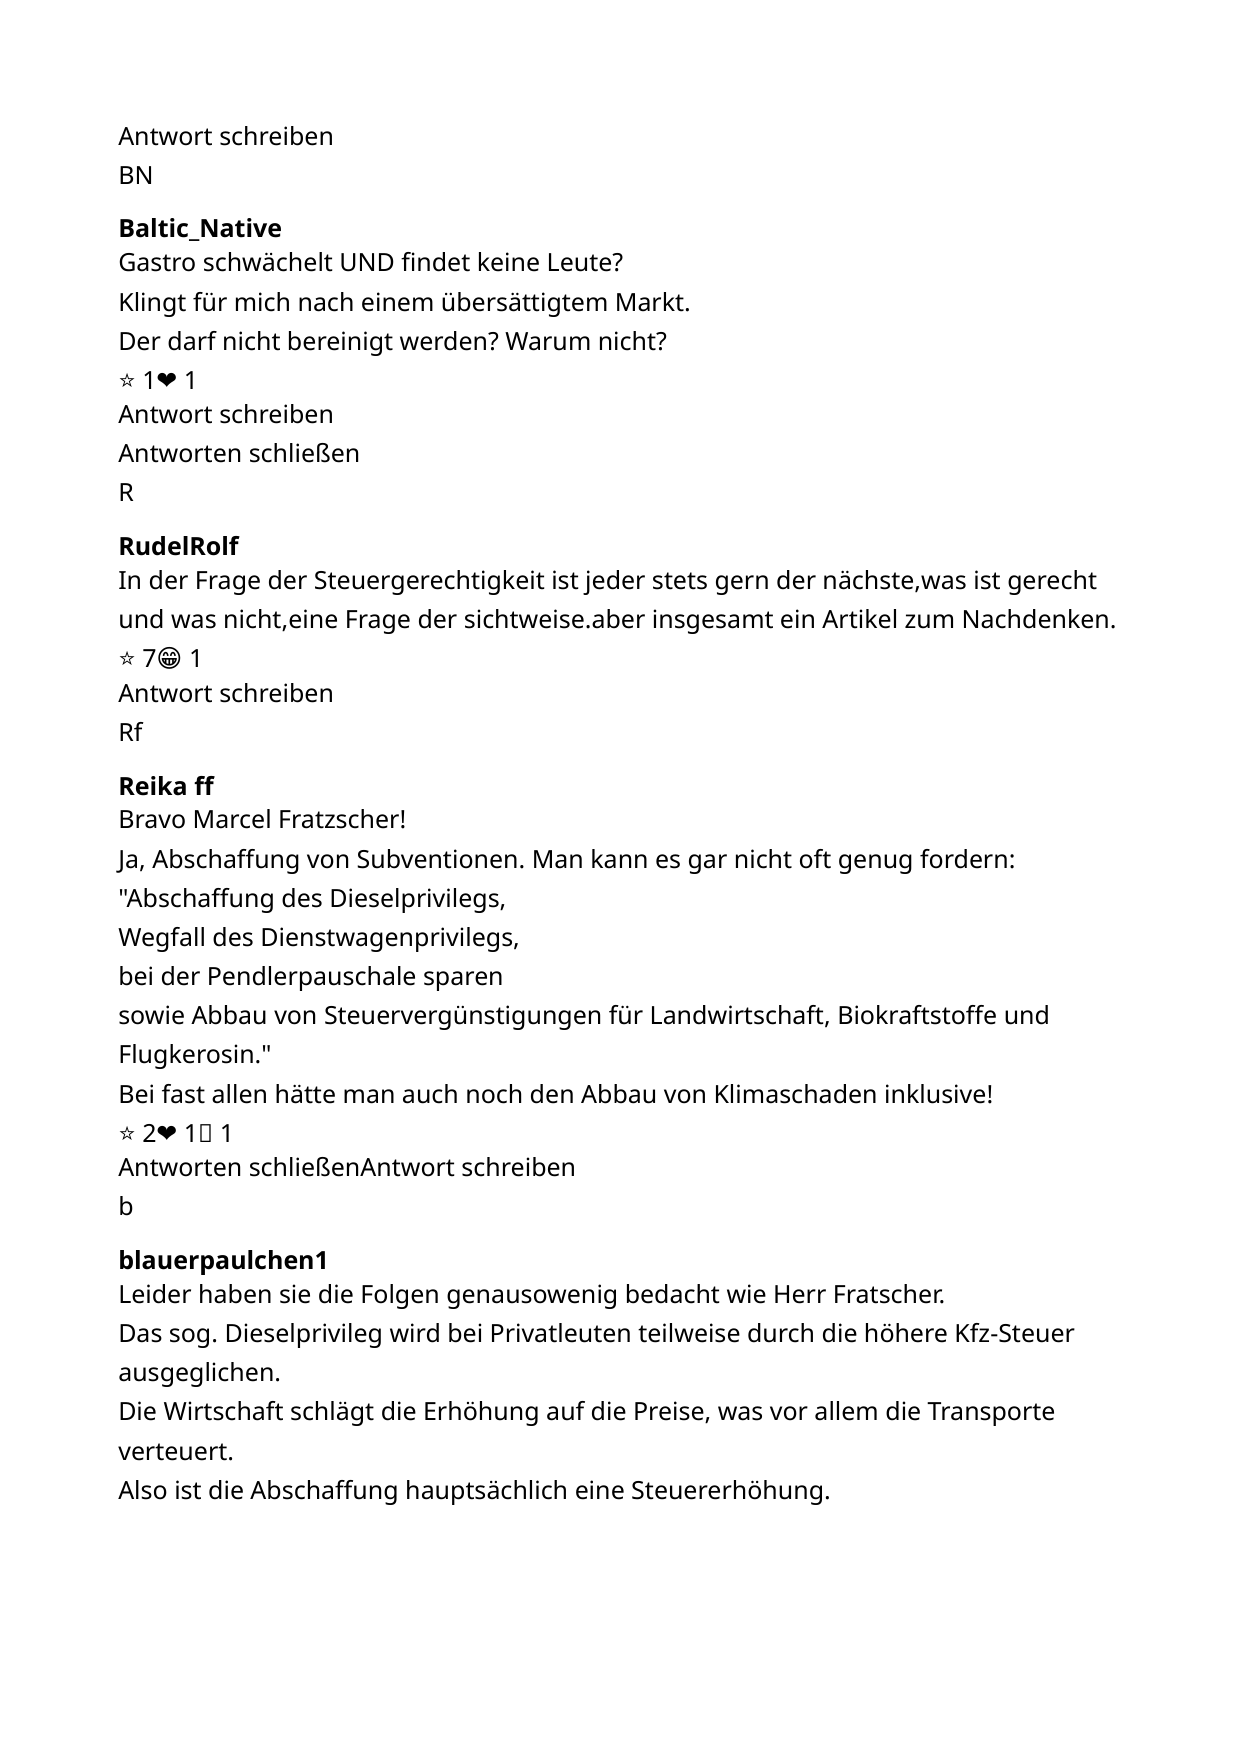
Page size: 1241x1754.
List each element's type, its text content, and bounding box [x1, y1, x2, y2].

text ⭐️ 1❤️ 1 [118, 363, 1122, 397]
text In der Frage der Steuergerechtigkeit ist jeder stets gern der nächste,was ist gerecht und was nicht,eine Frage der sichtweise.aber insgesamt ein Artikel zum Nachdenken. [118, 563, 1122, 636]
text "Abschaffung des Dieselprivilegs, [118, 881, 1122, 914]
text Antwort schreiben [118, 397, 1122, 431]
text Also ist die Abschaffung hauptsächlich eine Steuererhöhung. [118, 1472, 1122, 1506]
text Antworten schließen [118, 436, 1122, 470]
text Bravo Marcel Fratzscher! [118, 802, 1122, 836]
text Rf [118, 714, 1122, 748]
subtitle Baltic_Native [118, 211, 1122, 245]
text Ja, Abschaffung von Subventionen. Man kann es gar nicht oft genug fordern: [118, 841, 1122, 875]
text ⭐️ 2❤️ 1🤨 1 [118, 1116, 1122, 1149]
subtitle Reika ff [118, 768, 1122, 802]
text BN [118, 157, 1122, 191]
text Leider haben sie die Folgen genausowenig bedacht wie Herr Fratscher. [118, 1277, 1122, 1311]
text Bei fast allen hätte man auch noch den Abbau von Klimaschaden inklusive! [118, 1076, 1122, 1110]
text b [118, 1189, 1122, 1223]
subtitle blauerpaulchen1 [118, 1242, 1122, 1277]
text Wegfall des Dienstwagenprivilegs, [118, 920, 1122, 954]
text bei der Pendlerpauschale sparen [118, 959, 1122, 993]
text Gastro schwächelt UND findet keine Leute? [118, 245, 1122, 279]
text sowie Abbau von Steuervergünstigungen für Landwirtschaft, Biokraftstoffe und Flugkerosin." [118, 998, 1122, 1071]
text Antwort schreiben [118, 675, 1122, 709]
text Antworten schließenAntwort schreiben [118, 1149, 1122, 1184]
text Der darf nicht bereinigt werden? Warum nicht? [118, 323, 1122, 357]
subtitle RudelRolf [118, 529, 1122, 563]
text Die Wirtschaft schlägt die Erhöhung auf die Preise, was vor allem die Transporte verteuert. [118, 1394, 1122, 1467]
text Klingt für mich nach einem übersättigtem Markt. [118, 284, 1122, 318]
text ⭐️ 7😁 1 [118, 641, 1122, 675]
text R [118, 475, 1122, 509]
text Antwort schreiben [118, 118, 1122, 152]
text Das sog. Dieselprivileg wird bei Privatleuten teilweise durch die höhere Kfz-Steuer ausgeglichen. [118, 1316, 1122, 1389]
